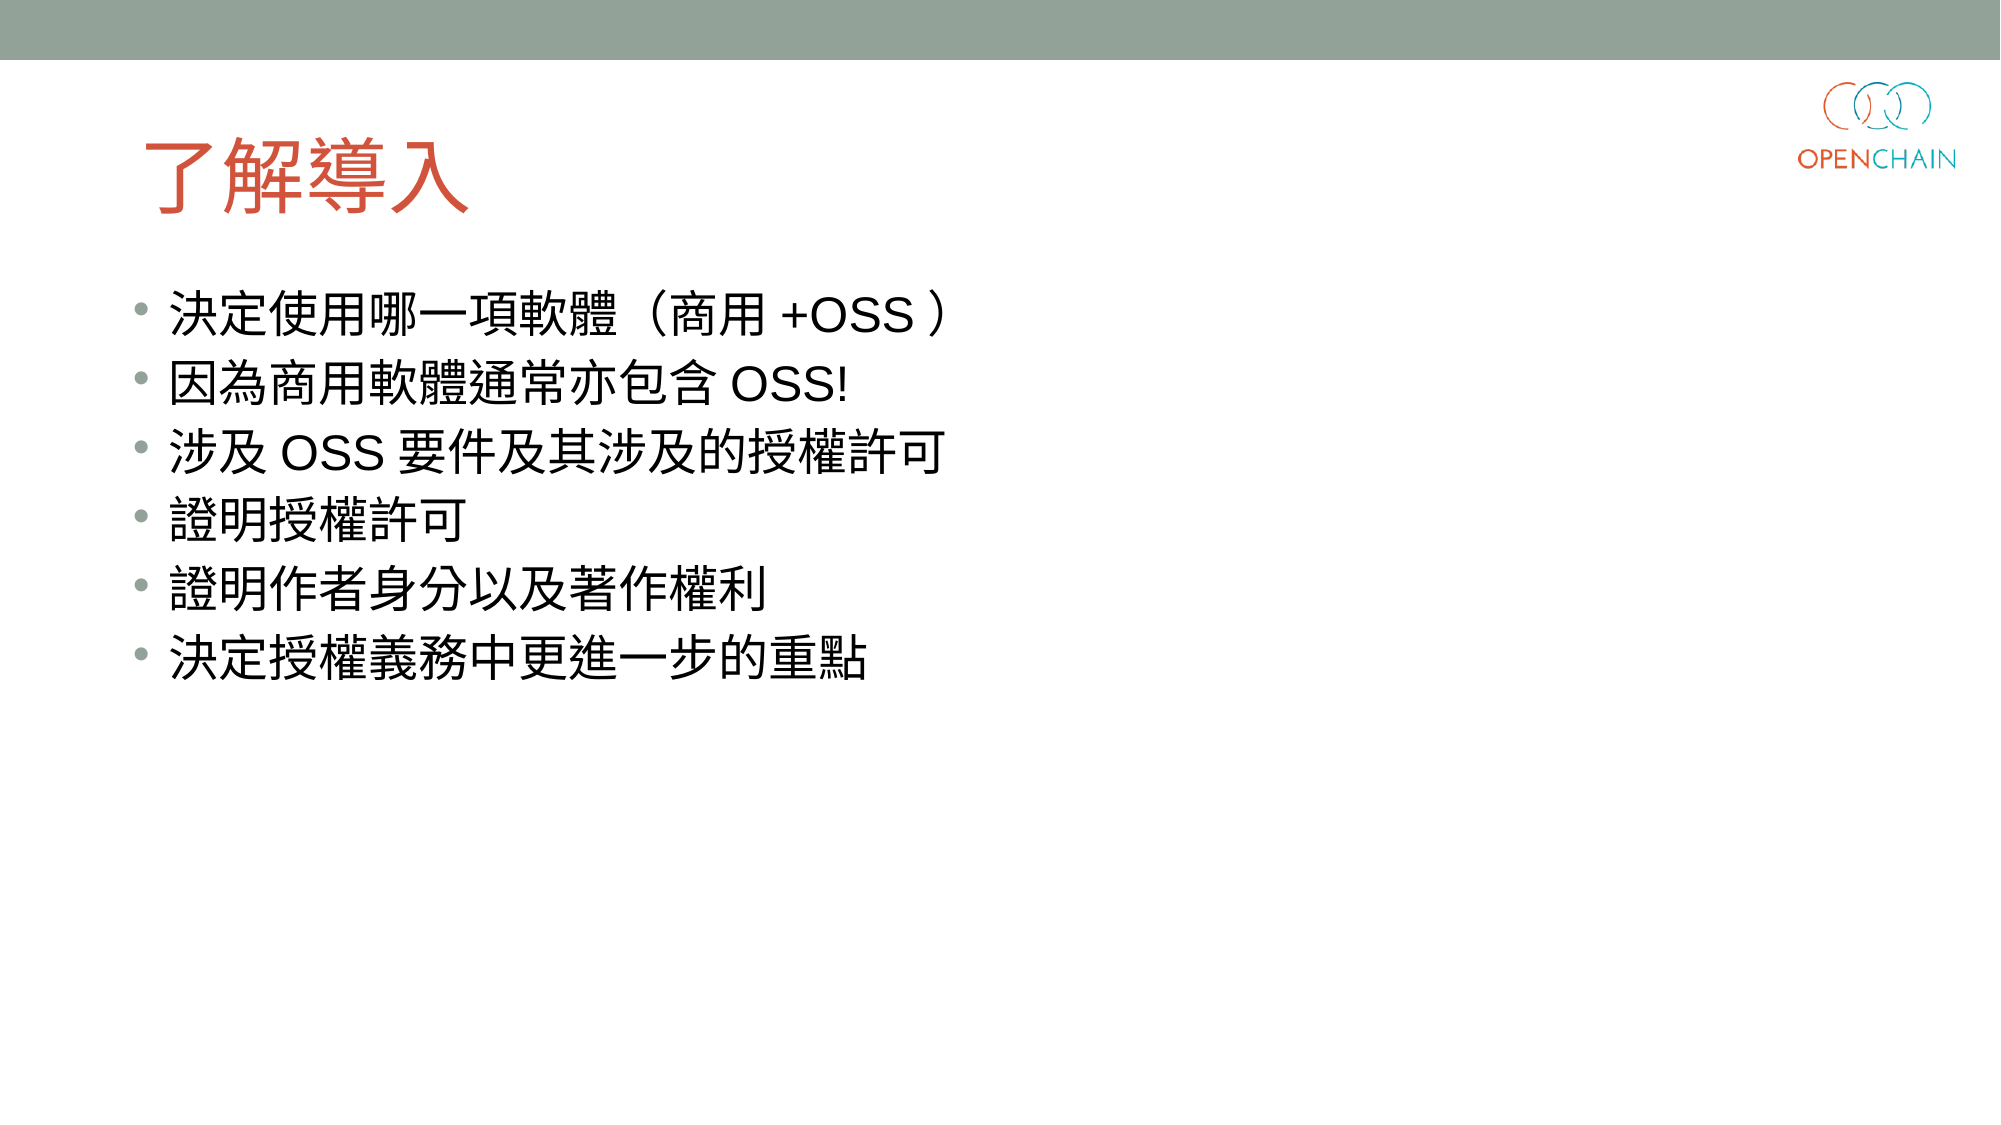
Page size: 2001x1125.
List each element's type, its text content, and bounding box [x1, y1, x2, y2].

text_box 決定使用哪一項軟體（商用+OSS） 因為商用軟體通常亦包含OSS! 涉及OSS要件及其涉及的授權許可 證明授權許可 證明作者身分以及著作權利 決定授權義務中更進一步的重點 [118, 266, 1928, 1003]
text_box 了解導入 [100, 52, 1899, 225]
